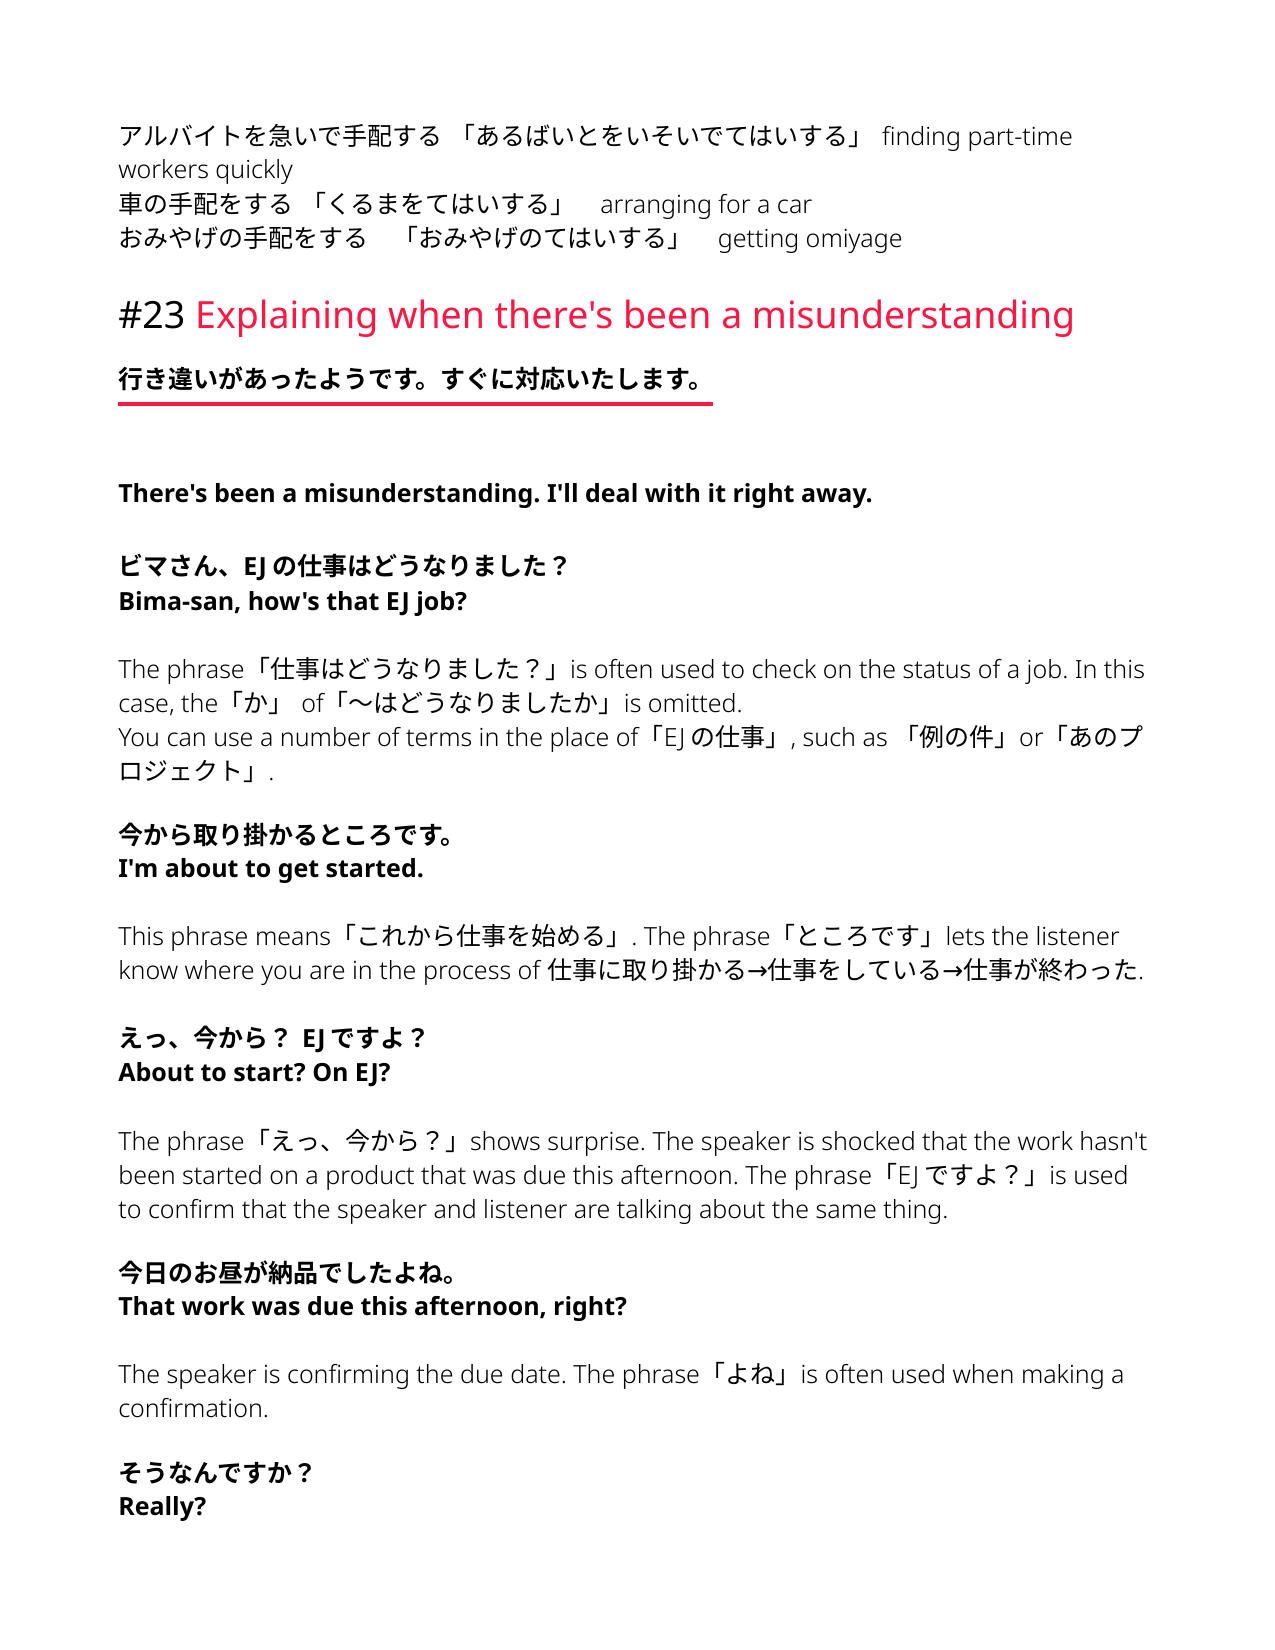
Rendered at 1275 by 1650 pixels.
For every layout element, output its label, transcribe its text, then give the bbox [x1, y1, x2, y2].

text This phrase means「これから仕事を始める」. The phrase「ところです」lets the listener know where you are in the process of 仕事に取り掛かる→仕事をしている→仕事が終わった. [118, 919, 1157, 987]
text 今から取り掛かるところです。 [118, 822, 1157, 851]
text えっ、今から？ EJですよ？ [118, 1021, 1157, 1055]
text You can use a number of terms in the place of「EJの仕事」, such as 「例の件」or「あのプロジェクト」. [118, 719, 1157, 787]
text 車の手配をする 「くるまをてはいする」 arranging for a car [118, 186, 1157, 220]
text The speaker is confirming the due date. The phrase「よね」is often used when making a confirmation. [118, 1357, 1157, 1425]
text そうなんですか？ [118, 1459, 1157, 1488]
text アルバイトを急いで手配する 「あるばいとをいそいでてはいする」 finding part-time workers quickly [118, 118, 1157, 186]
text About to start? On EJ? [118, 1055, 1157, 1089]
text The phrase「仕事はどうなりました？」is often used to check on the status of a job. In this case, the「か」 of「～はどうなりましたか」is omitted. [118, 651, 1157, 719]
text 今日のお昼が納品でしたよね。 [118, 1259, 1157, 1289]
text 行き違いがあったようです。すぐに対応いたします。 [118, 362, 1157, 406]
text There's been a misunderstanding. I'll deal with it right away. [118, 476, 1157, 510]
text The phrase「えっ、今から？」shows surprise. The speaker is shocked that the work hasn't been started on a product that was due this afternoon. The phrase「EJですよ？」is used to confirm that the speaker and listener are talking about the same thing. [118, 1123, 1157, 1225]
text #23 Explaining when there's been a misunderstanding [118, 288, 1157, 339]
text Bima-san, how's that EJ job? [118, 583, 1157, 617]
text ビマさん、EJの仕事はどうなりました？ [118, 549, 1157, 583]
text おみやげの手配をする 「おみやげのてはいする」 getting omiyage [118, 220, 1157, 254]
text That work was due this afternoon, right? [118, 1289, 1157, 1323]
text I'm about to get started. [118, 851, 1157, 885]
text Really? [118, 1488, 1157, 1522]
